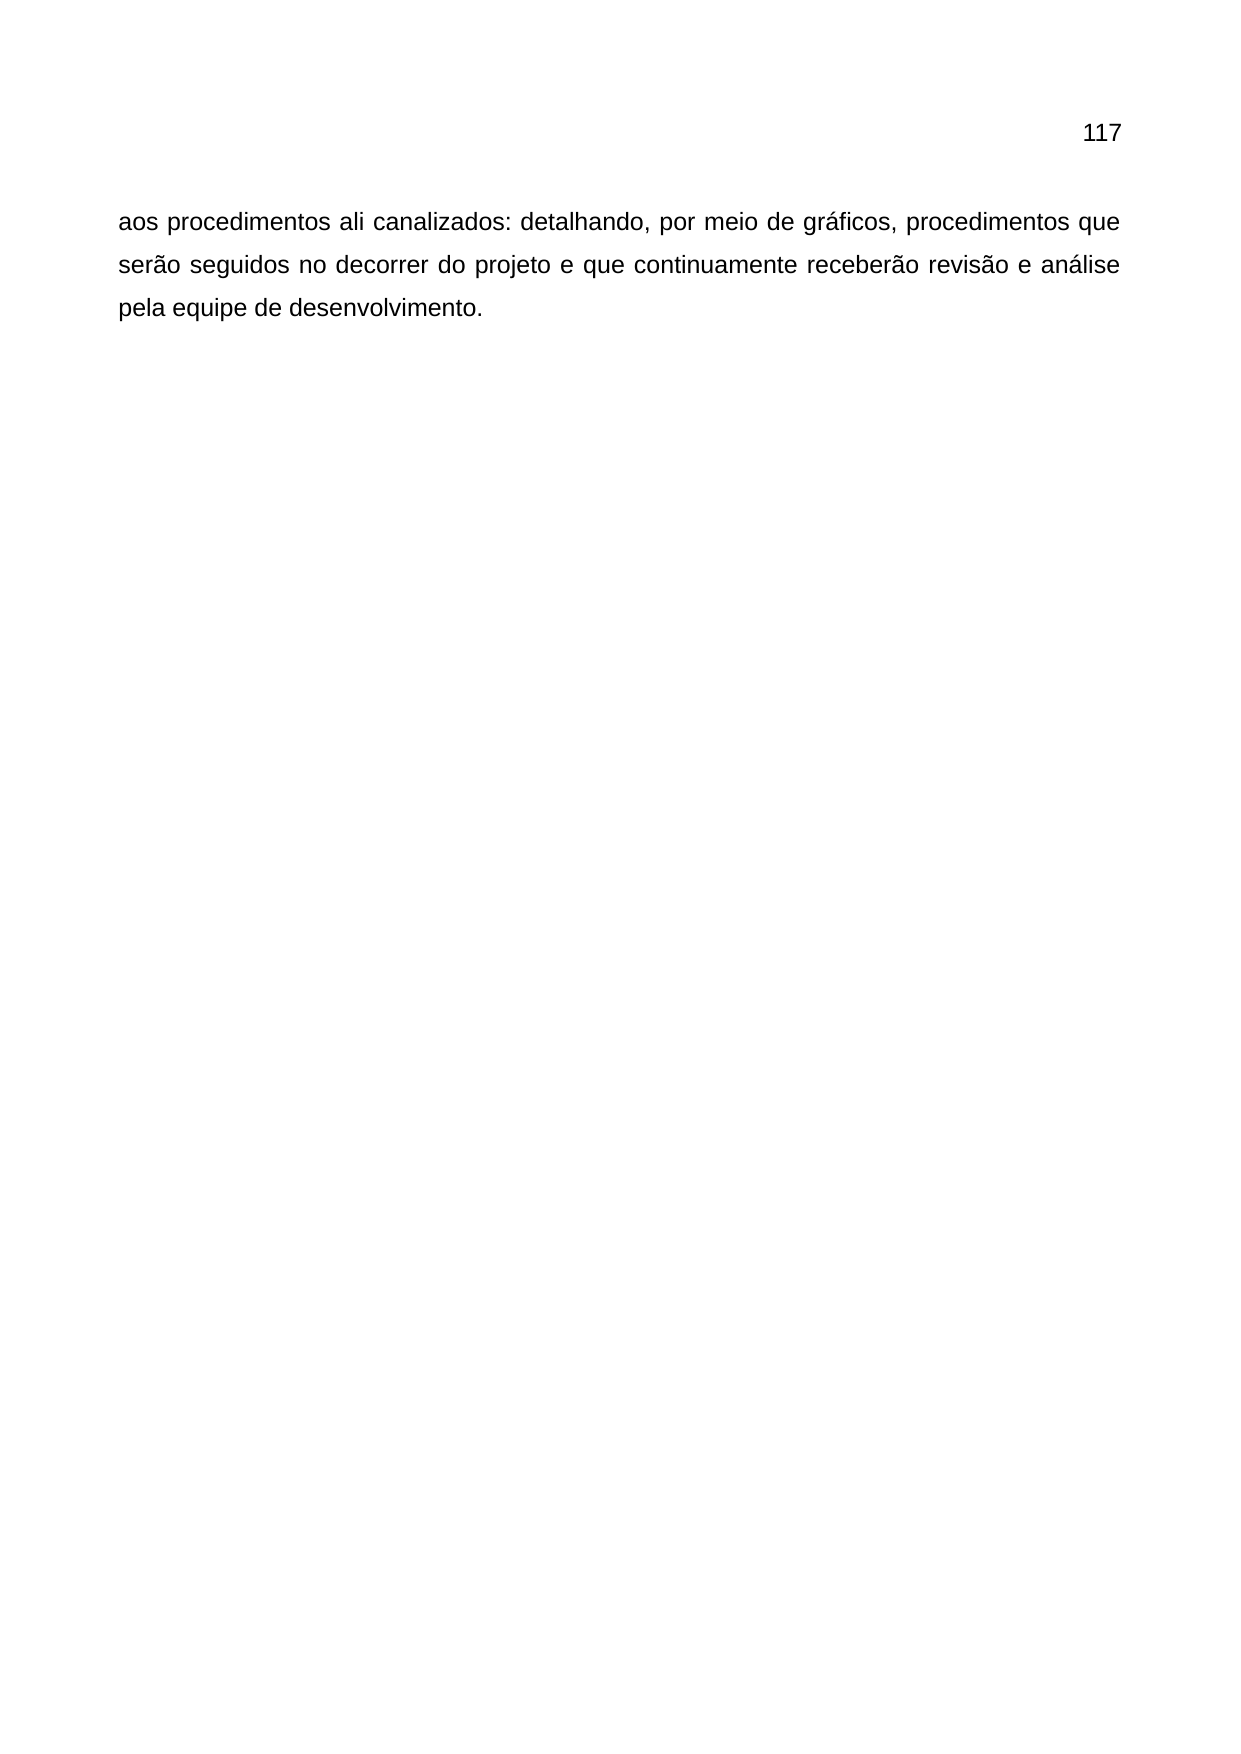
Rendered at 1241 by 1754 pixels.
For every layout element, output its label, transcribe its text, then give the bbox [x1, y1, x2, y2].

text aos procedimentos ali canalizados: detalhando, por meio de gráficos, procedimentos que serão seguidos no decorrer do projeto e que continuamente receberão revisão e análise pela equipe de desenvolvimento. [118, 207, 1122, 322]
